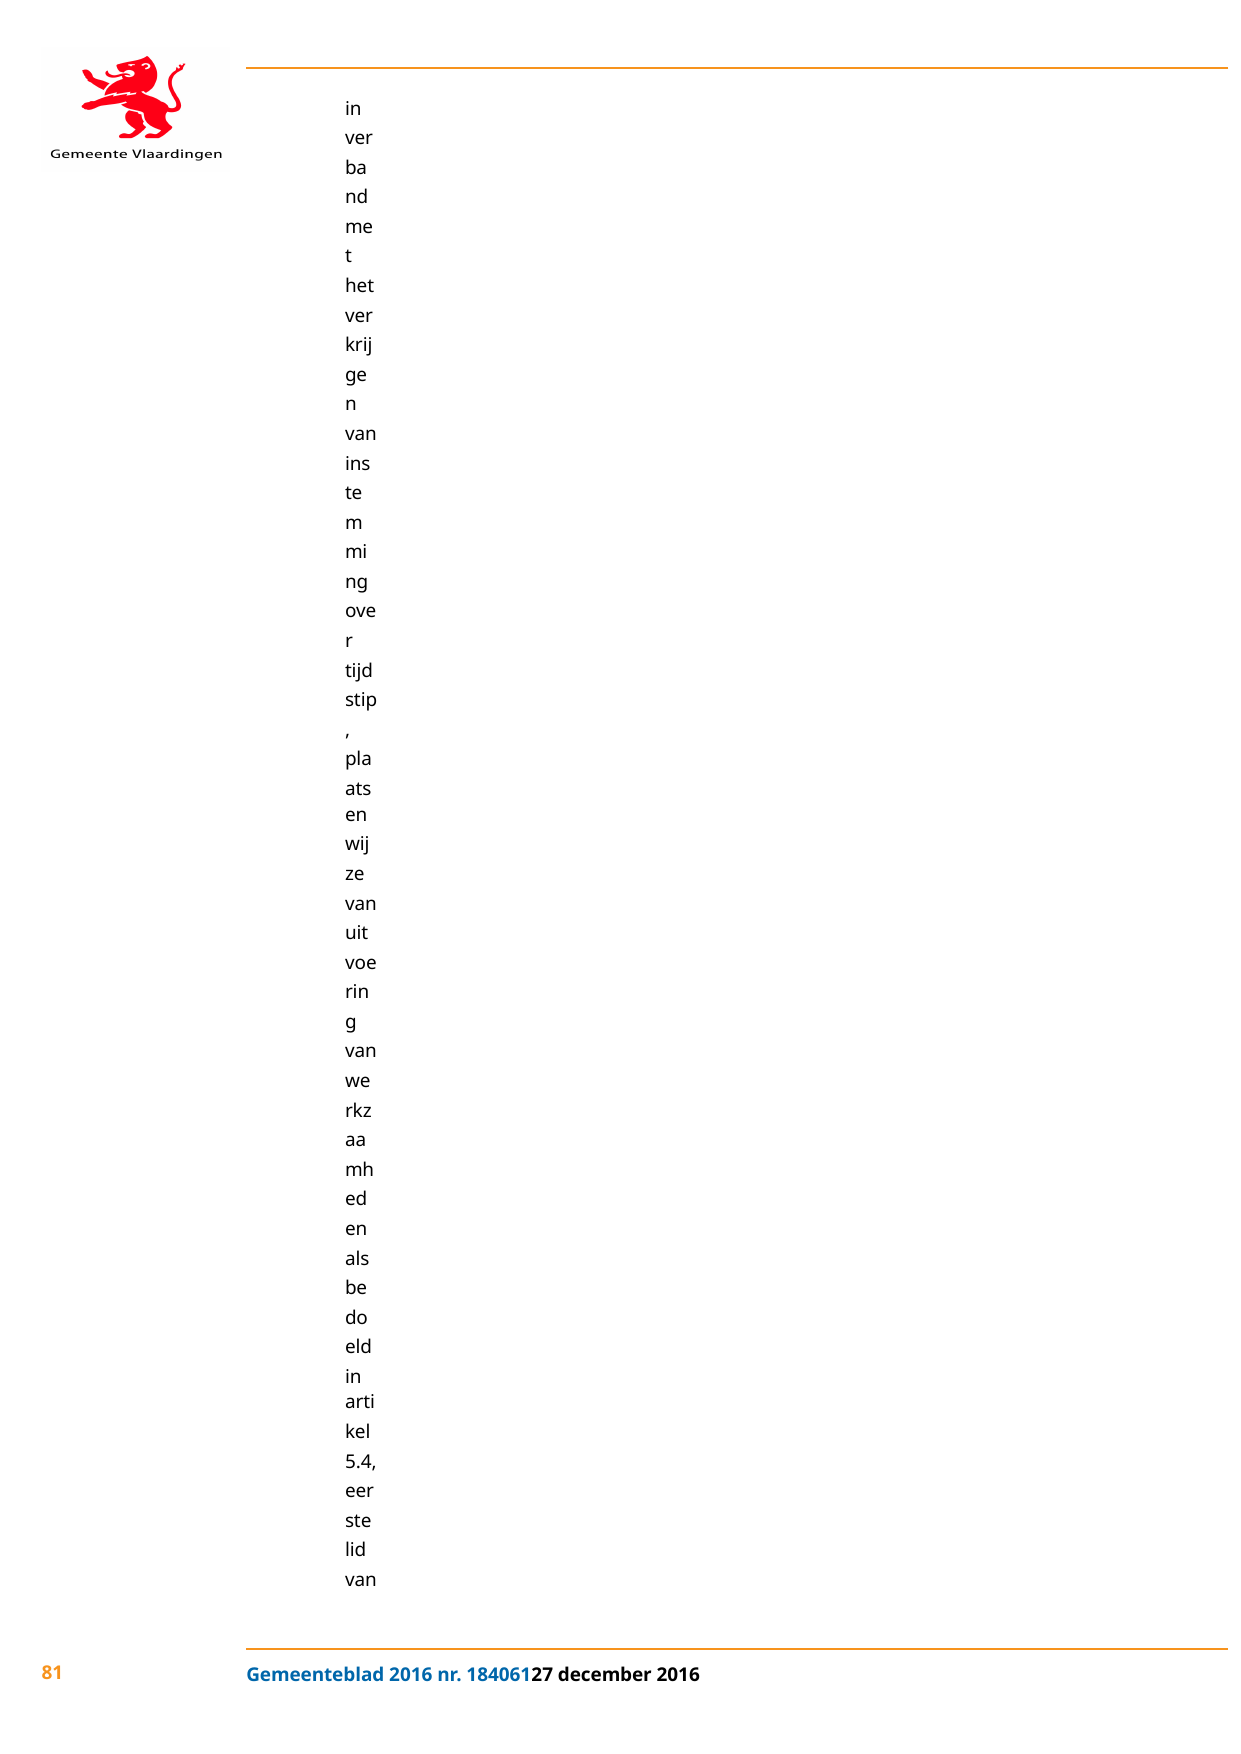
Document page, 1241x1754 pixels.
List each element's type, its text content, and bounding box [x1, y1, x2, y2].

table_cell [442, 95, 474, 801]
table_cell [313, 1389, 345, 1592]
table_cell [409, 801, 442, 1389]
table_cell [248, 801, 280, 1389]
table_cell in verband met het verkrijgen van instemming over tijdstip, plaats [345, 95, 377, 801]
picture [41, 47, 231, 172]
table_cell [442, 1389, 474, 1592]
table_cell [248, 1389, 280, 1592]
table_cell [280, 1389, 312, 1592]
table_cell [409, 95, 442, 801]
table_cell [377, 801, 409, 1389]
table_cell [442, 801, 474, 1389]
table_cell [409, 1389, 442, 1592]
table_cell [313, 801, 345, 1389]
table_cell [313, 95, 345, 801]
table_cell [280, 95, 312, 801]
table_cell en wijze van uitvoering van werkzaamheden als bedoeld in [345, 801, 377, 1389]
table_cell artikel 5.4, eerste lid van [345, 1389, 377, 1592]
table_cell [377, 1389, 409, 1592]
table_cell [377, 95, 409, 801]
table_cell [280, 801, 312, 1389]
table_cell [248, 95, 280, 801]
